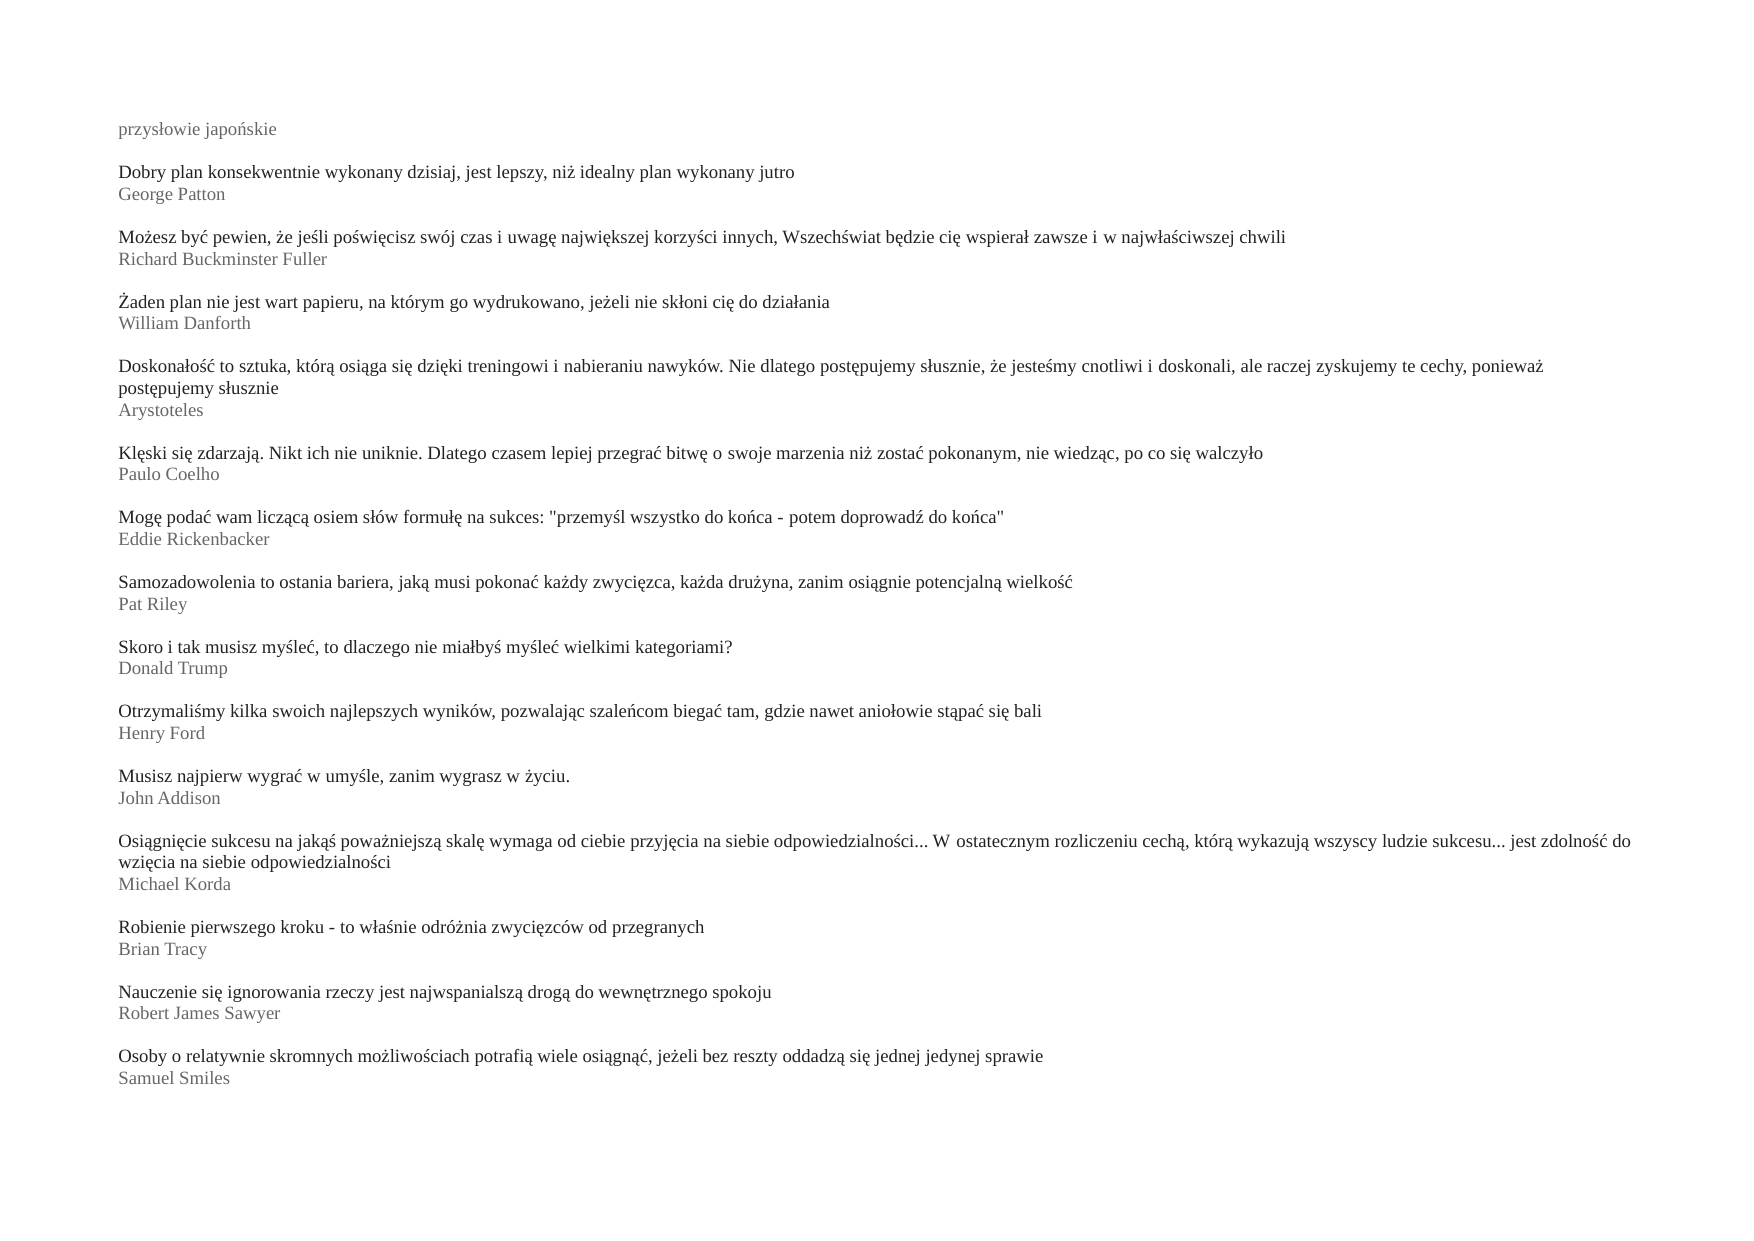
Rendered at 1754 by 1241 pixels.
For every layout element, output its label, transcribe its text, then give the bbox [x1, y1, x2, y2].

text Doskonałość to sztuka, którą osiąga się dzięki treningowi i nabieraniu nawyków. Nie dlatego postępujemy słusznie, że jesteśmy cnotliwi i doskonali, ale raczej zyskujemy te cechy, ponieważ postępujemy słusznie [118, 355, 1636, 398]
text Klęski się zdarzają. Nikt ich nie uniknie. Dlatego czasem lepiej przegrać bitwę o swoje marzenia niż zostać pokonanym, nie wiedząc, po co się walczyło [118, 442, 1636, 463]
text Skoro i tak musisz myśleć, to dlaczego nie miałbyś myśleć wielkimi kategoriami? [118, 636, 1636, 657]
text George Patton [118, 183, 1636, 204]
text Możesz być pewien, że jeśli poświęcisz swój czas i uwagę największej korzyści innych, Wszechświat będzie cię wspierał zawsze i w najwłaściwszej chwili [118, 226, 1636, 247]
text Brian Tracy [118, 937, 1636, 959]
text William Danforth [118, 312, 1636, 334]
text Nauczenie się ignorowania rzeczy jest najwspanialszą drogą do wewnętrznego spokoju [118, 981, 1636, 1002]
text Musisz najpierw wygrać w umyśle, zanim wygrasz w życiu. [118, 765, 1636, 787]
text Robienie pierwszego kroku - to właśnie odróżnia zwycięzców od przegranych [118, 916, 1636, 937]
text Osoby o relatywnie skromnych możliwościach potrafią wiele osiągnąć, jeżeli bez reszty oddadzą się jednej jedynej sprawie [118, 1045, 1636, 1067]
text Henry Ford [118, 722, 1636, 743]
text przysłowie japońskie [118, 118, 1636, 140]
text John Addison [118, 787, 1636, 808]
text Dobry plan konsekwentnie wykonany dzisiaj, jest lepszy, niż idealny plan wykonany jutro [118, 161, 1636, 183]
text Pat Riley [118, 592, 1636, 614]
text Robert James Sawyer [118, 1002, 1636, 1024]
text Samuel Smiles [118, 1067, 1636, 1088]
text Arystoteles [118, 398, 1636, 420]
text Donald Trump [118, 657, 1636, 679]
text Żaden plan nie jest wart papieru, na którym go wydrukowano, jeżeli nie skłoni cię do działania [118, 291, 1636, 312]
text Michael Korda [118, 873, 1636, 894]
text Mogę podać wam liczącą osiem słów formułę na sukces: "przemyśl wszystko do końca - potem doprowadź do końca" [118, 506, 1636, 528]
text Paulo Coelho [118, 463, 1636, 485]
text Richard Buckminster Fuller [118, 247, 1636, 269]
text Eddie Rickenbacker [118, 528, 1636, 549]
text Samozadowolenia to ostania bariera, jaką musi pokonać każdy zwycięzca, każda drużyna, zanim osiągnie potencjalną wielkość [118, 571, 1636, 592]
text Osiągnięcie sukcesu na jakąś poważniejszą skalę wymaga od ciebie przyjęcia na siebie odpowiedzialności... W ostatecznym rozliczeniu cechą, którą wykazują wszyscy ludzie sukcesu... jest zdolność do wzięcia na siebie odpowiedzialności [118, 830, 1636, 873]
text Otrzymaliśmy kilka swoich najlepszych wyników, pozwalając szaleńcom biegać tam, gdzie nawet aniołowie stąpać się bali [118, 700, 1636, 722]
